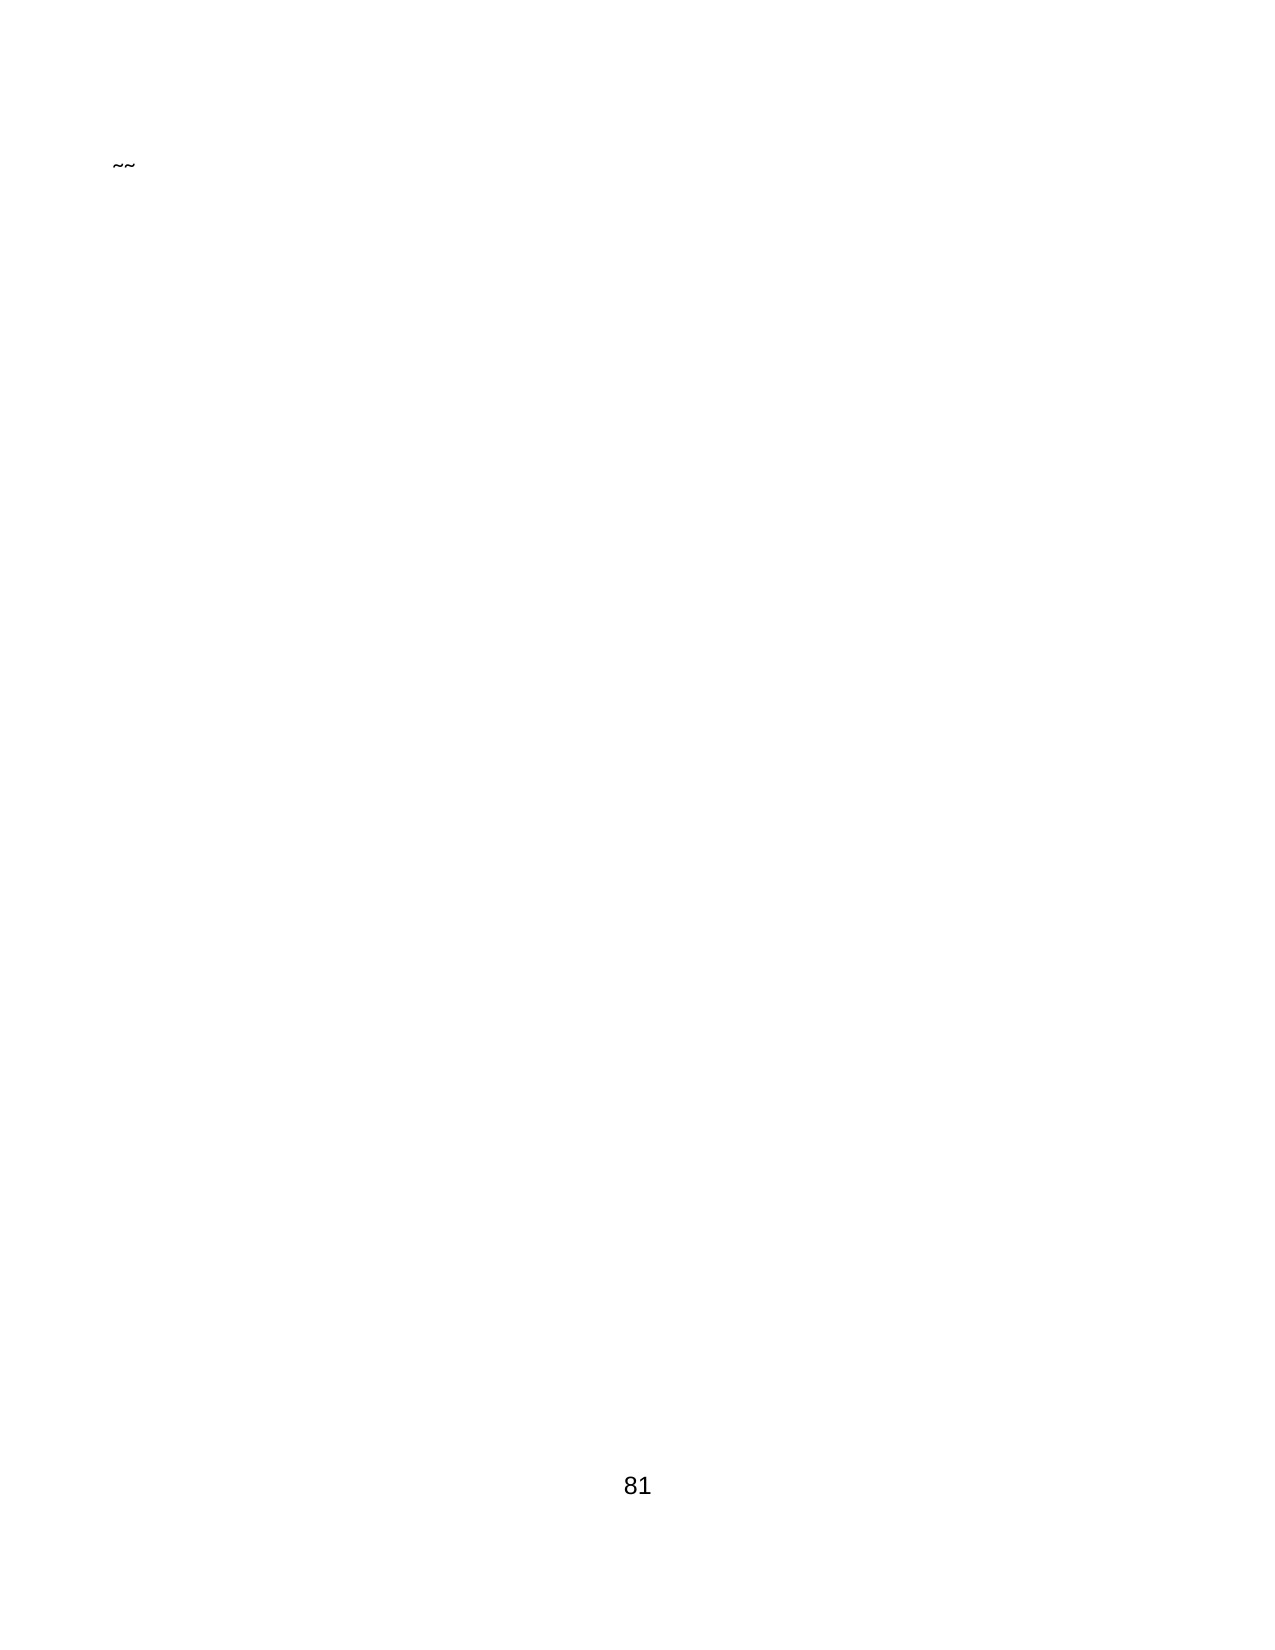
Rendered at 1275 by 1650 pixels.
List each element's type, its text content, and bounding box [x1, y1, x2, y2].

text ~~ [112, 150, 1162, 178]
